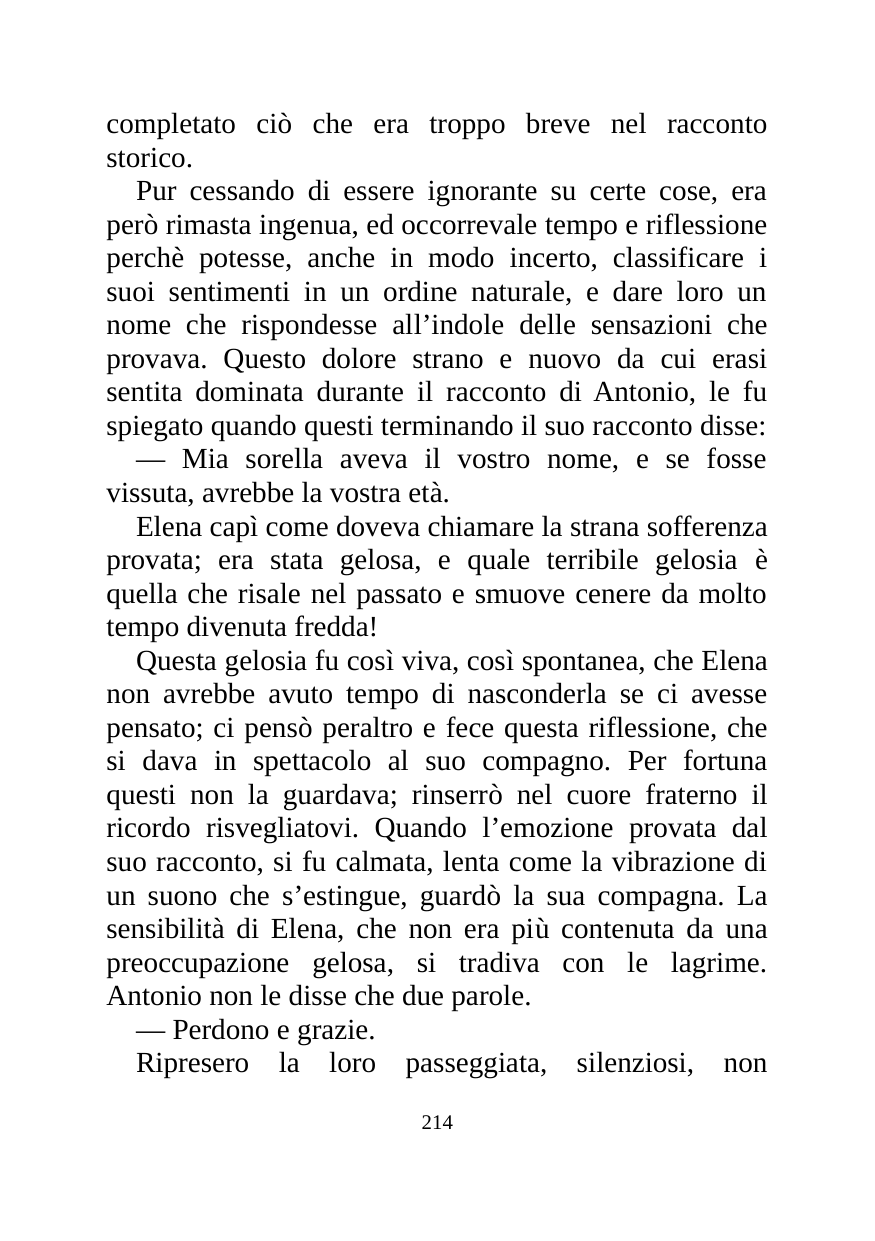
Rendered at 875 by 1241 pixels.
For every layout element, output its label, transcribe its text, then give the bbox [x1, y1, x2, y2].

text Questa gelosia fu così viva, così spontanea, che Elena non avrebbe avuto tempo di nasconderla se ci avesse pensato; ci pensò peraltro e fece questa riflessione, che si dava in spettacolo al suo compagno. Per fortuna questi non la guardava; rinserrò nel cuore fraterno il ricordo risvegliatovi. Quando l’emozione provata dal suo racconto, si fu calmata, lenta come la vibrazione di un suono che s’estingue, guardò la sua compagna. La sensibilità di Elena, che non era più contenuta da una preoccupazione gelosa, si tradiva con le lagrime. Antonio non le disse che due parole. [106, 643, 768, 1012]
text Ripresero la loro passeggiata, silenziosi, non [106, 1045, 768, 1079]
text completato ciò che era troppo breve nel racconto storico. [106, 106, 768, 173]
text Elena capì come doveva chiamare la strana sofferenza provata; era stata gelosa, e quale terribile gelosia è quella che risale nel passato e smuove cenere da molto tempo divenuta fredda! [106, 509, 768, 643]
text Pur cessando di essere ignorante su certe cose, era però rimasta ingenua, ed occorrevale tempo e riflessione perchè potesse, anche in modo incerto, classificare i suoi sentimenti in un ordine naturale, e dare loro un nome che rispondesse all’indole delle sensazioni che provava. Questo dolore strano e nuovo da cui erasi sentita dominata durante il racconto di Antonio, le fu spiegato quando questi terminando il suo racconto disse: [106, 173, 768, 442]
text — Perdono e grazie. [106, 1012, 768, 1045]
text — Mia sorella aveva il vostro nome, e se fosse vissuta, avrebbe la vostra età. [106, 442, 768, 509]
